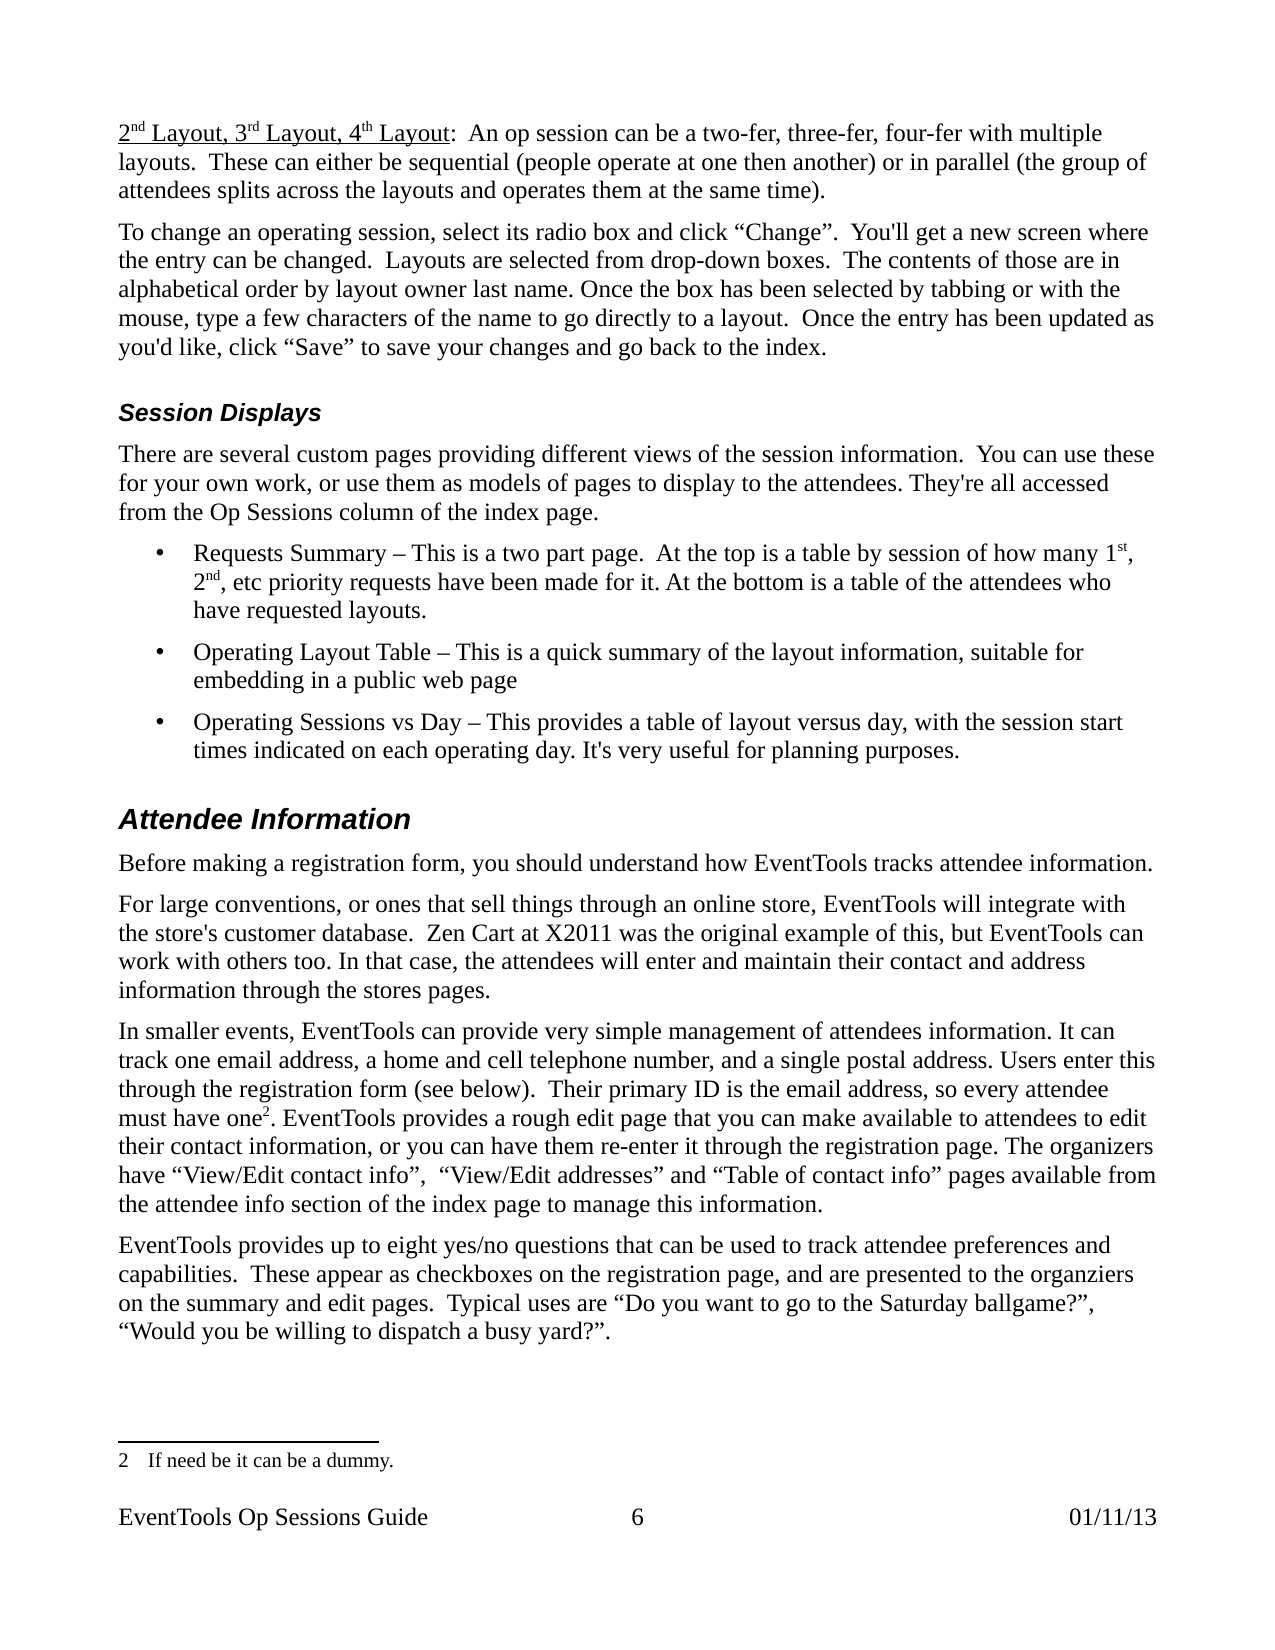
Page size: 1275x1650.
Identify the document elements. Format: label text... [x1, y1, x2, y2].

subtitle Session Displays [118, 398, 1157, 427]
text In smaller events, EventTools can provide very simple management of attendees information. It can track one email address, a home and cell telephone number, and a single postal address. Users enter this through the registration form (see below). Their primary ID is the email address, so every attendee must have one. EventTools provides a rough edit page that you can make available to attendees to edit their contact information, or you can have them re-enter it through the registration page. The organizers have “View/Edit contact info”, “View/Edit addresses” and “Table of contact info” pages available from the attendee info section of the index page to manage this information. [118, 1016, 1157, 1218]
list Operating Sessions vs Day – This provides a table of layout versus day, with the session start times indicated on each operating day. It's very useful for planning purposes. [156, 707, 1157, 764]
text 2nd Layout, 3rd Layout, 4th Layout: An op session can be a two-fer, three-fer, four-fer with multiple layouts. These can either be sequential (people operate at one then another) or in parallel (the group of attendees splits across the layouts and operates them at the same time). [118, 118, 1157, 204]
list Requests Summary – This is a two part page. At the top is a table by session of how many 1st, 2nd, etc priority requests have been made for it. At the bottom is a table of the attendees who have requested layouts. [156, 538, 1157, 624]
text To change an operating session, select its radio box and click “Change”. You'll get a new screen where the entry can be changed. Layouts are selected from drop-down boxes. The contents of those are in alphabetical order by layout owner last name. Once the box has been selected by tabbing or with the mouse, type a few characters of the name to go directly to a layout. Once the entry has been updated as you'd like, click “Save” to save your changes and go back to the index. [118, 217, 1157, 361]
text For large conventions, or ones that sell things through an online store, EventTools will integrate with the store's customer database. Zen Cart at X2011 was the original example of this, but EventTools can work with others too. In that case, the attendees will enter and maintain their contact and address information through the stores pages. [118, 889, 1157, 1004]
text There are several custom pages providing different views of the session information. You can use these for your own work, or use them as models of pages to display to the attendees. They're all accessed from the Op Sessions column of the index page. [118, 439, 1157, 525]
text If need be it can be a dummy. [118, 1448, 1157, 1472]
text EventTools provides up to eight yes/no questions that can be used to track attendee preferences and capabilities. These appear as checkboxes on the registration page, and are presented to the organziers on the summary and edit pages. Typical uses are “Do you want to go to the Saturday ballgame?”, “Would you be willing to dispatch a busy yard?”. [118, 1230, 1157, 1345]
list Operating Layout Table – This is a quick summary of the layout information, suitable for embedding in a public web page [156, 637, 1157, 694]
subtitle Attendee Information [118, 802, 1157, 835]
text Before making a registration form, you should understand how EventTools tracks attendee information. [118, 848, 1157, 876]
